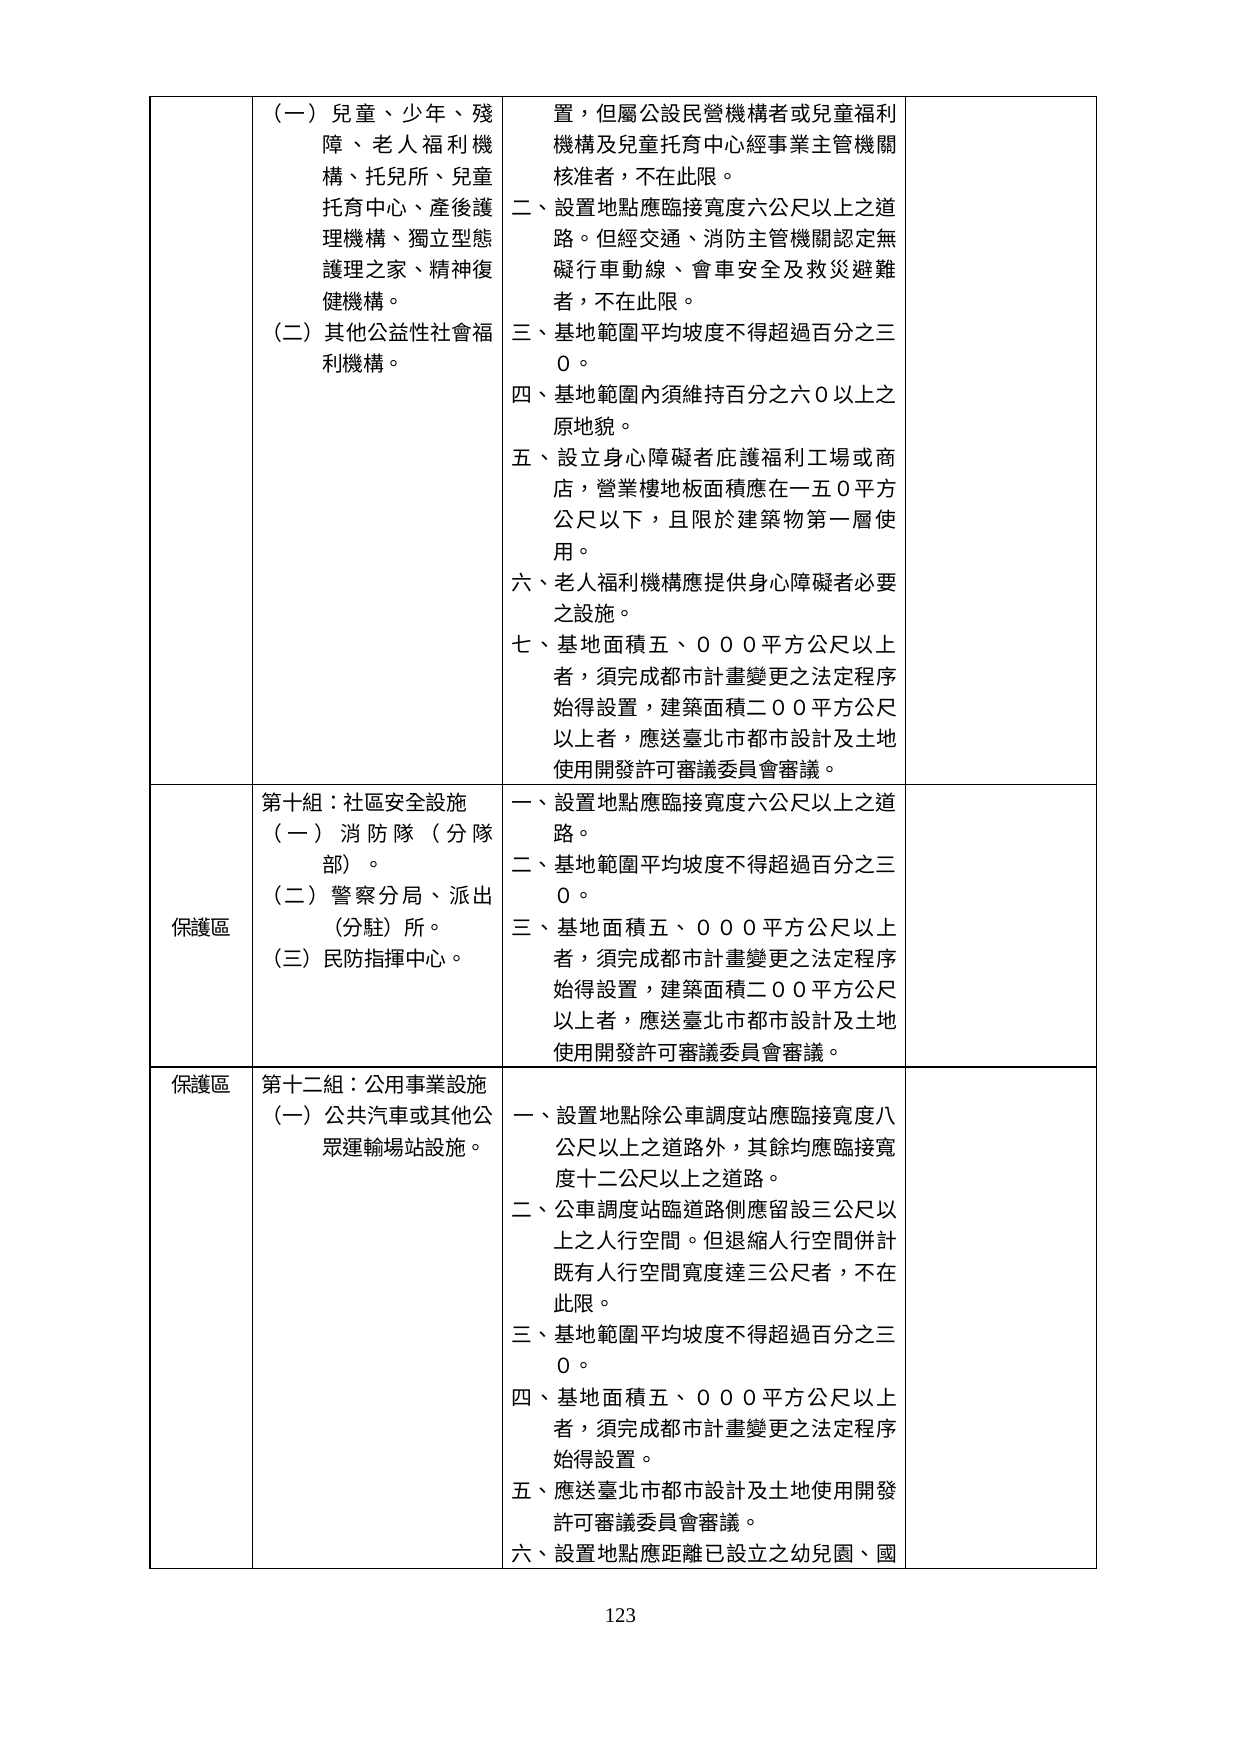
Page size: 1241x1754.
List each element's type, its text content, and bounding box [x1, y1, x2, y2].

table_cell 第十組：社區安全設施 （一）消防隊（分隊部）。 （二）警察分局、派出（分駐）所。 （三）民防指揮中心。 [253, 785, 502, 1066]
table_cell [906, 1068, 1096, 1567]
table_cell （一）兒童、少年、殘障、老人福利機構、托兒所、兒童托育中心、產後護理機構、獨立型態護理之家、精神復健機構。 （二）其他公益性社會福利機構。 [253, 97, 502, 784]
table_cell 一、設置地點除公車調度站應臨接寬度八公尺以上之道路外，其餘均應臨接寬度十二公尺以上之道路。 二、公車調度站臨道路側應留設三公尺以上之人行空間。但退縮人行空間併計既有人行空間寬度達三公尺者，不在此限。 三、基地範圍平均坡度不得超過百分之三０。 四、基地面積五、０００平方公尺以上者，須完成都市計畫變更之法定程序始得設置。 五、應送臺北市都市設計及土地使用開發許可審議委員會審議。 六、設置地點應距離已設立之幼兒園、國 [503, 1068, 905, 1567]
table_cell [906, 785, 1096, 1066]
table_cell [906, 97, 1096, 784]
table_cell 保護區 [151, 1068, 252, 1567]
table_cell 一、設置地點應臨接寬度六公尺以上之道路。 二、基地範圍平均坡度不得超過百分之三０。 三、基地面積五、０００平方公尺以上者，須完成都市計畫變更之法定程序始得設置，建築面積二００平方公尺以上者，應送臺北市都市設計及土地使用開發許可審議委員會審議。 [503, 785, 905, 1066]
table_cell 第十二組：公用事業設施 （一）公共汽車或其他公眾運輸場站設施。 [253, 1068, 502, 1567]
table_cell 保護區 [151, 785, 252, 1066]
table_cell 置，但屬公設民營機構者或兒童福利機構及兒童托育中心經事業主管機關核准者，不在此限。 二、設置地點應臨接寬度六公尺以上之道路。但經交通、消防主管機關認定無礙行車動線、會車安全及救災避難者，不在此限。 三、基地範圍平均坡度不得超過百分之三０。 四、基地範圍內須維持百分之六０以上之原地貌。 五、設立身心障礙者庇護福利工場或商店，營業樓地板面積應在一五０平方公尺以下，且限於建築物第一層使用。 六、老人福利機構應提供身心障礙者必要之設施。 七、基地面積五、０００平方公尺以上者，須完成都市計畫變更之法定程序始得設置，建築面積二００平方公尺以上者，應送臺北市都市設計及土地使用開發許可審議委員會審議。 [503, 97, 905, 784]
table_cell [151, 97, 252, 784]
